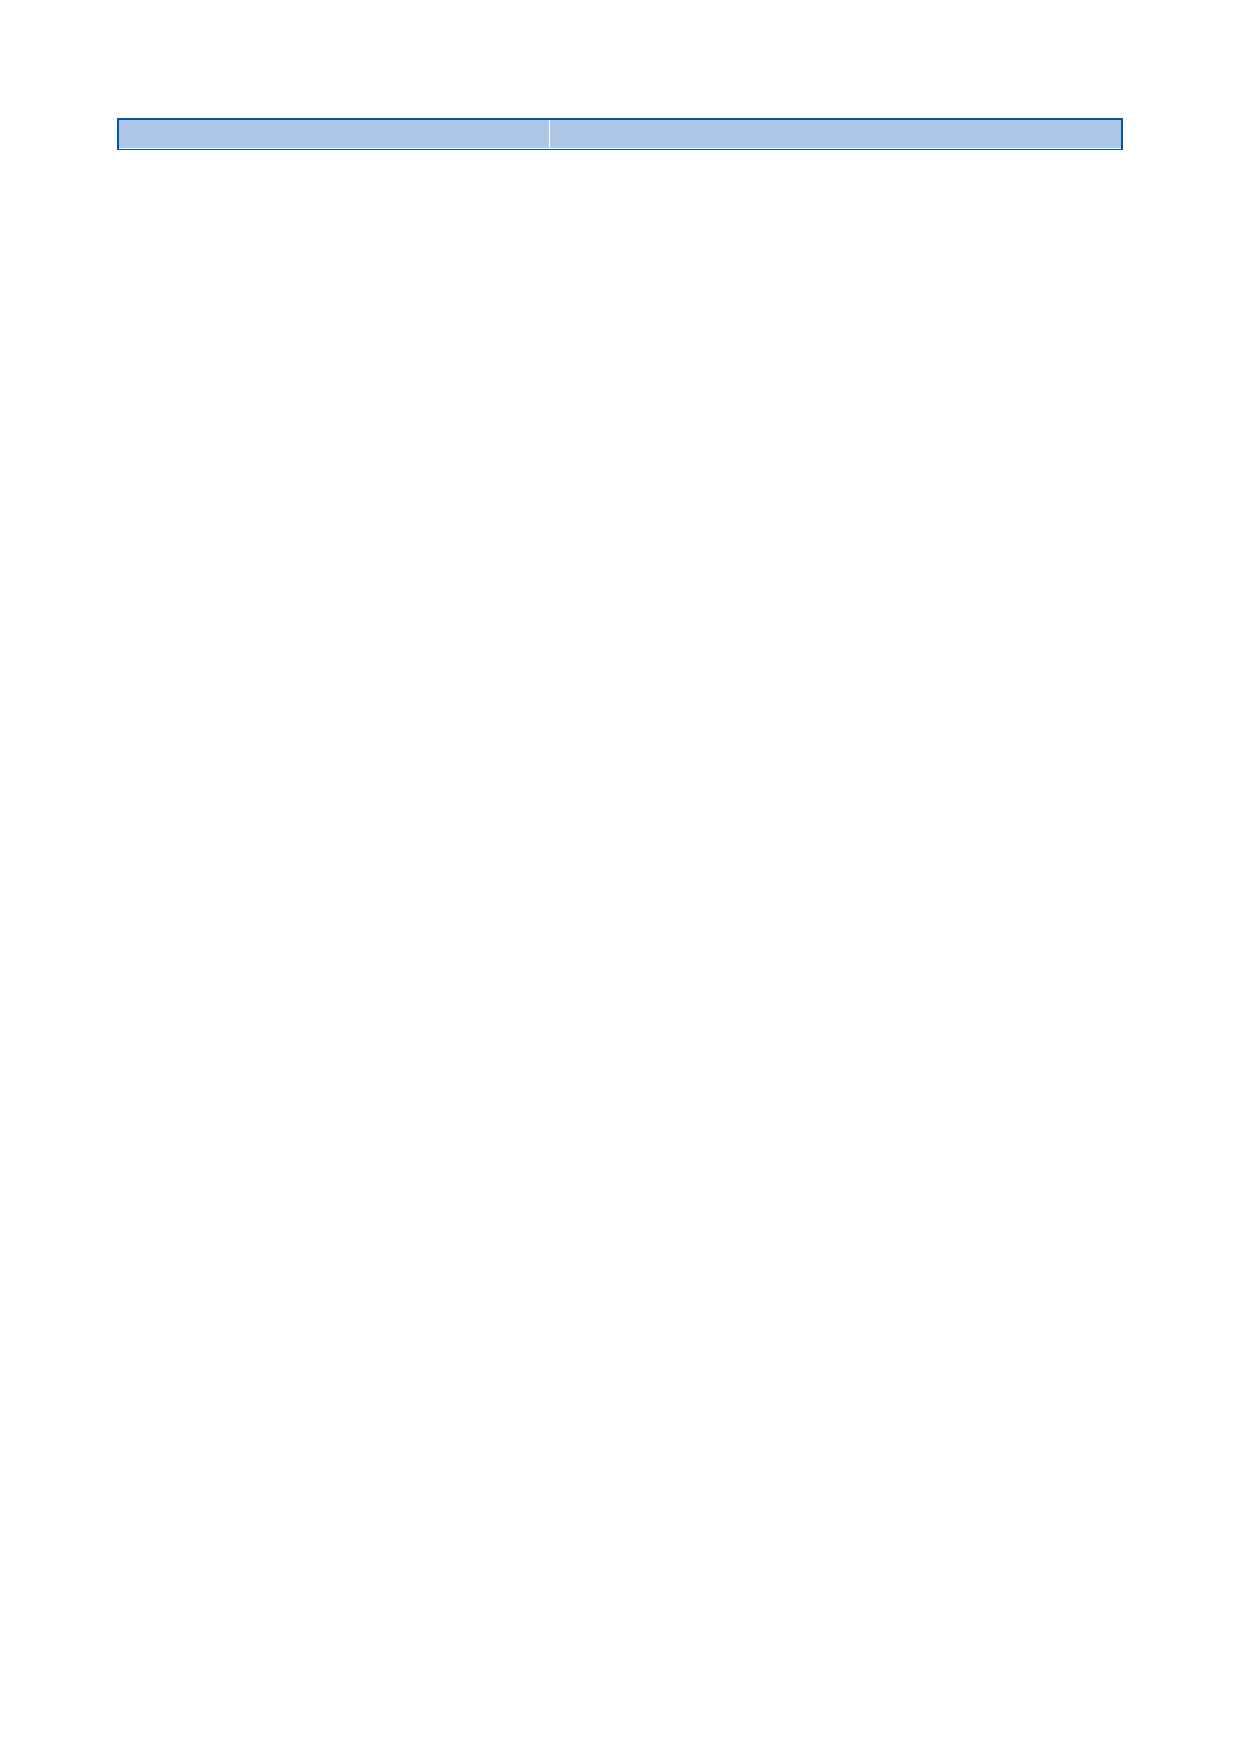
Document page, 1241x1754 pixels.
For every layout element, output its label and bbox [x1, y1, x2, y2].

table_cell [119, 120, 549, 148]
table_cell [550, 120, 1121, 148]
